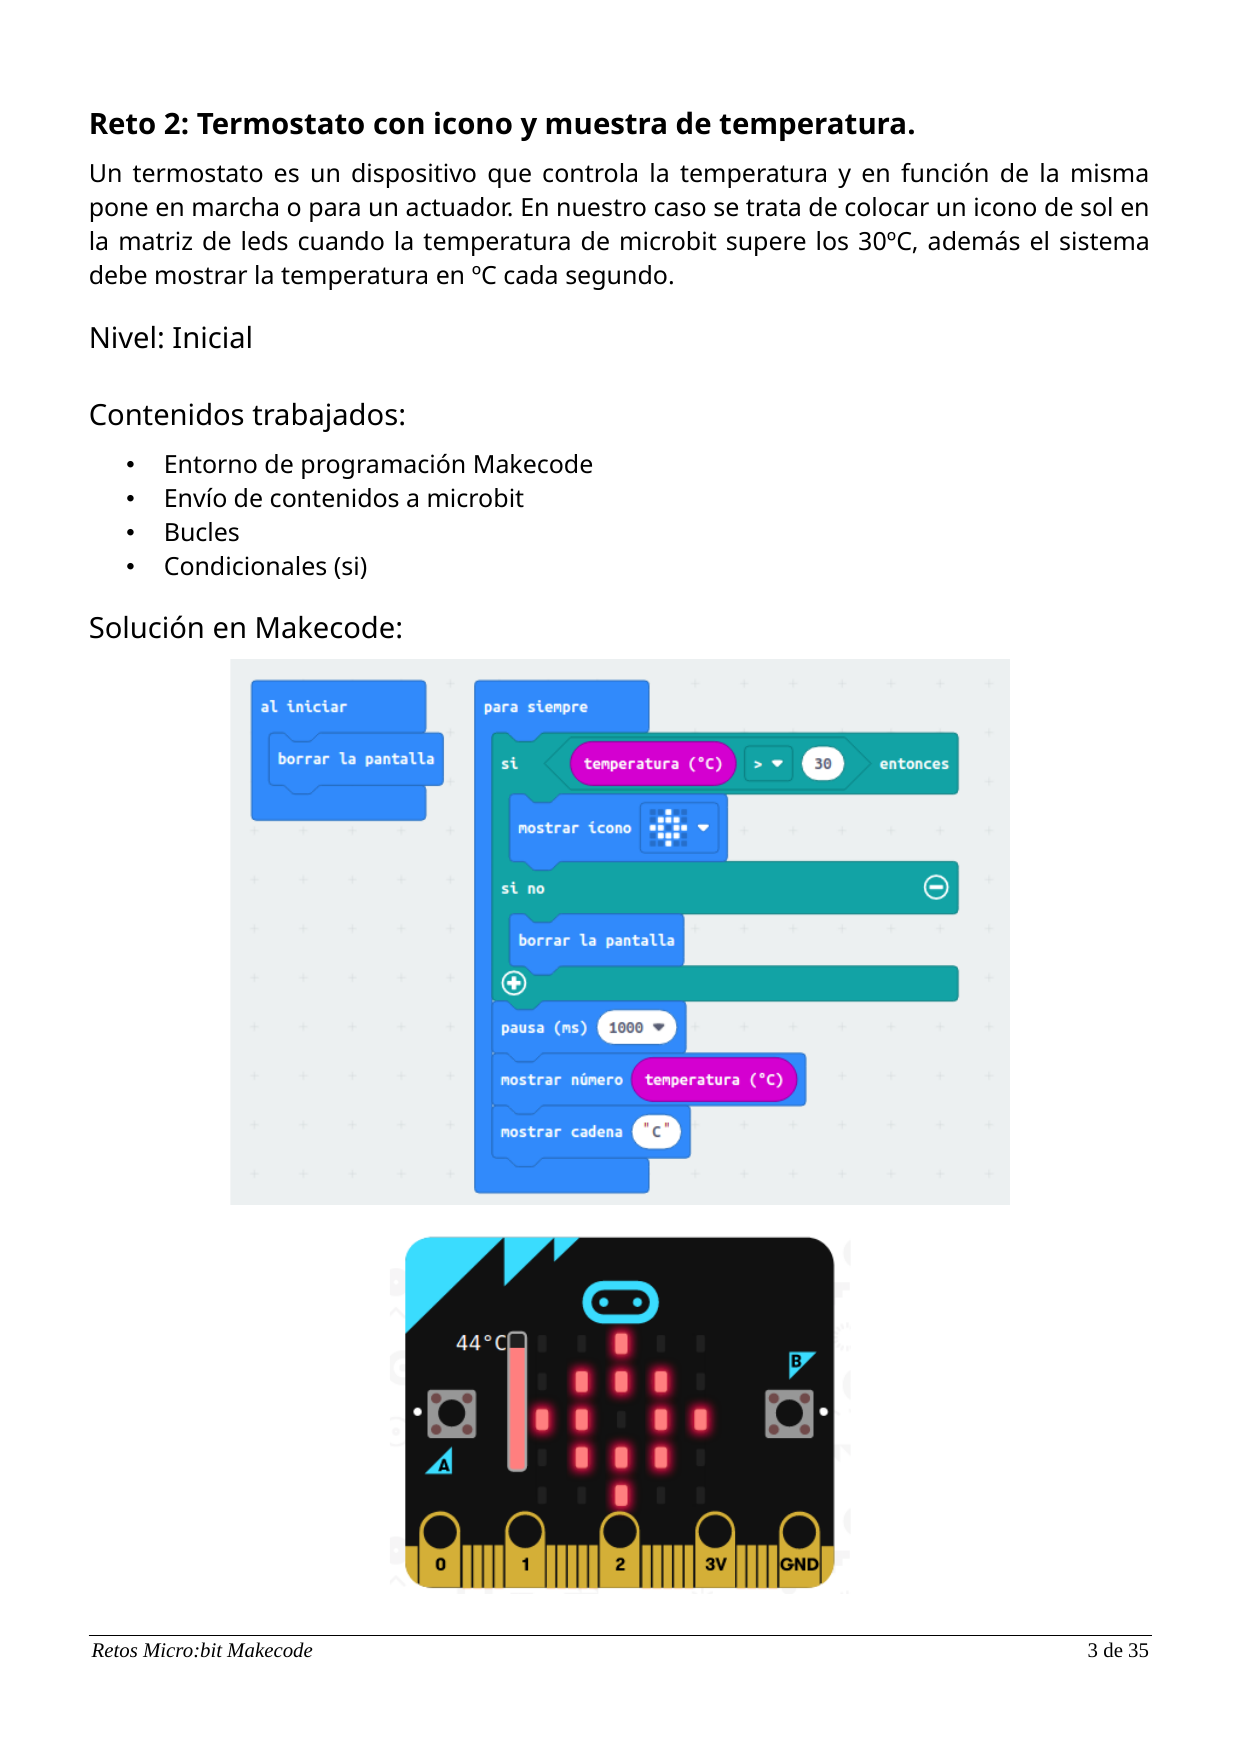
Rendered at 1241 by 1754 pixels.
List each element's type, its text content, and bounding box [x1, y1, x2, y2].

subtitle Solución en Makecode: [88, 607, 1152, 647]
subtitle Nivel: Inicial [88, 317, 1152, 357]
subtitle Contenidos trabajados: [88, 394, 1152, 434]
list Entorno de programación Makecode [126, 446, 1152, 480]
text Un termostato es un dispositivo que controla la temperatura y en función de la misma pone en marcha o para un actuador. En nuestro caso se trata de colocar un icono de sol en la matriz de leds cuando la temperatura de microbit supere los 30ºC, además el sistema debe mostrar la temperatura en ºC cada segundo. [88, 156, 1152, 292]
subtitle Reto 2: Termostato con icono y muestra de temperatura. [88, 103, 1152, 143]
list Bucles [126, 514, 1152, 548]
picture [389, 1233, 851, 1594]
list Envío de contenidos a microbit [126, 480, 1152, 514]
picture [230, 659, 1010, 1205]
list Condicionales (si) [126, 548, 1152, 582]
